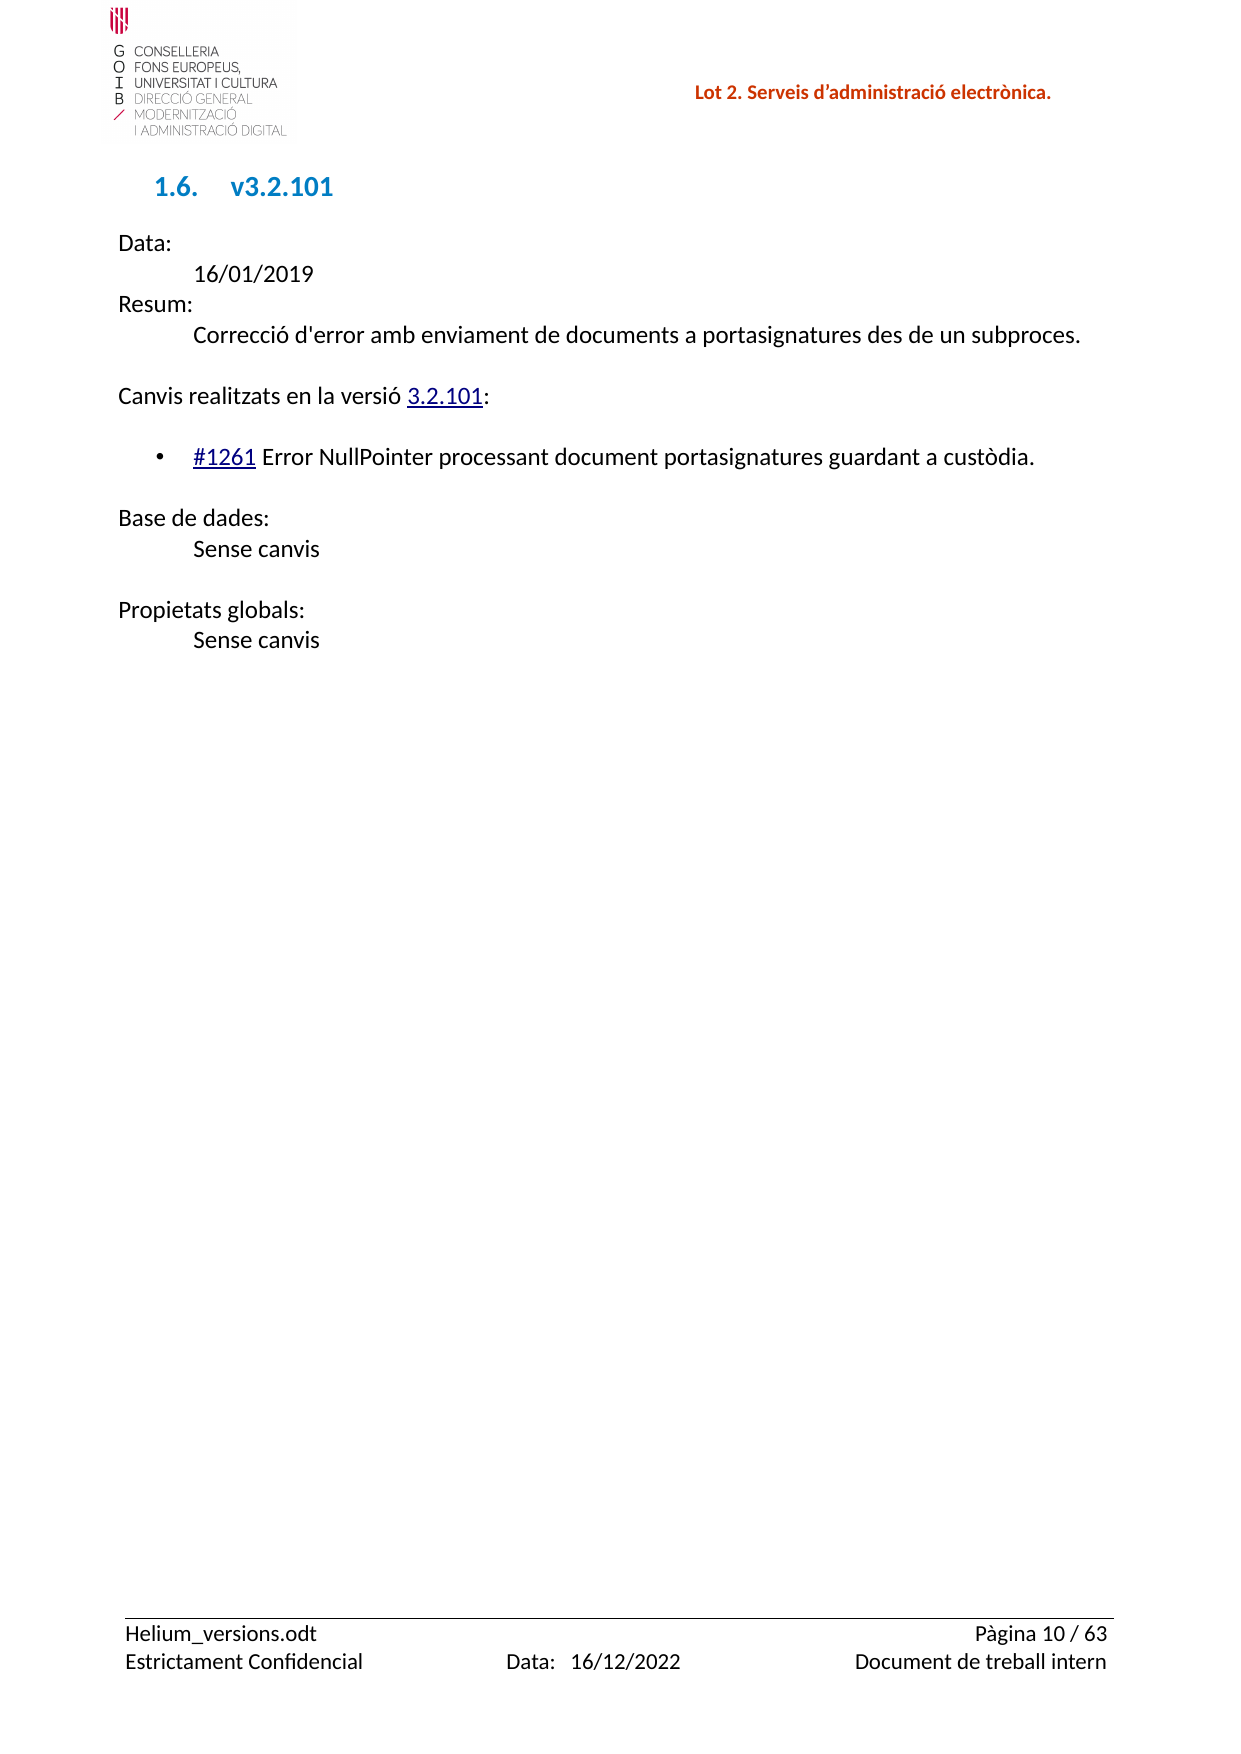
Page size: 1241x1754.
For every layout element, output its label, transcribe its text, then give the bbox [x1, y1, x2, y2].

text Sense canvis [118, 624, 1122, 655]
text Resum: [118, 289, 1122, 319]
text Canvis realitzats en la versió 3.2.101: [118, 380, 1122, 411]
text Base de dades: [118, 502, 1122, 533]
subtitle v3.2.101 [153, 168, 1122, 204]
text Correcció d'error amb enviament de documents a portasignatures des de un subproces. [118, 319, 1122, 350]
picture [100, 0, 297, 144]
list #1261 Error NullPointer processant document portasignatures guardant a custòdia. [156, 441, 1122, 472]
text Data: [118, 228, 1122, 258]
text 16/01/2019 [118, 258, 1122, 289]
text Sense canvis [118, 533, 1122, 563]
text Propietats globals: [118, 594, 1122, 624]
